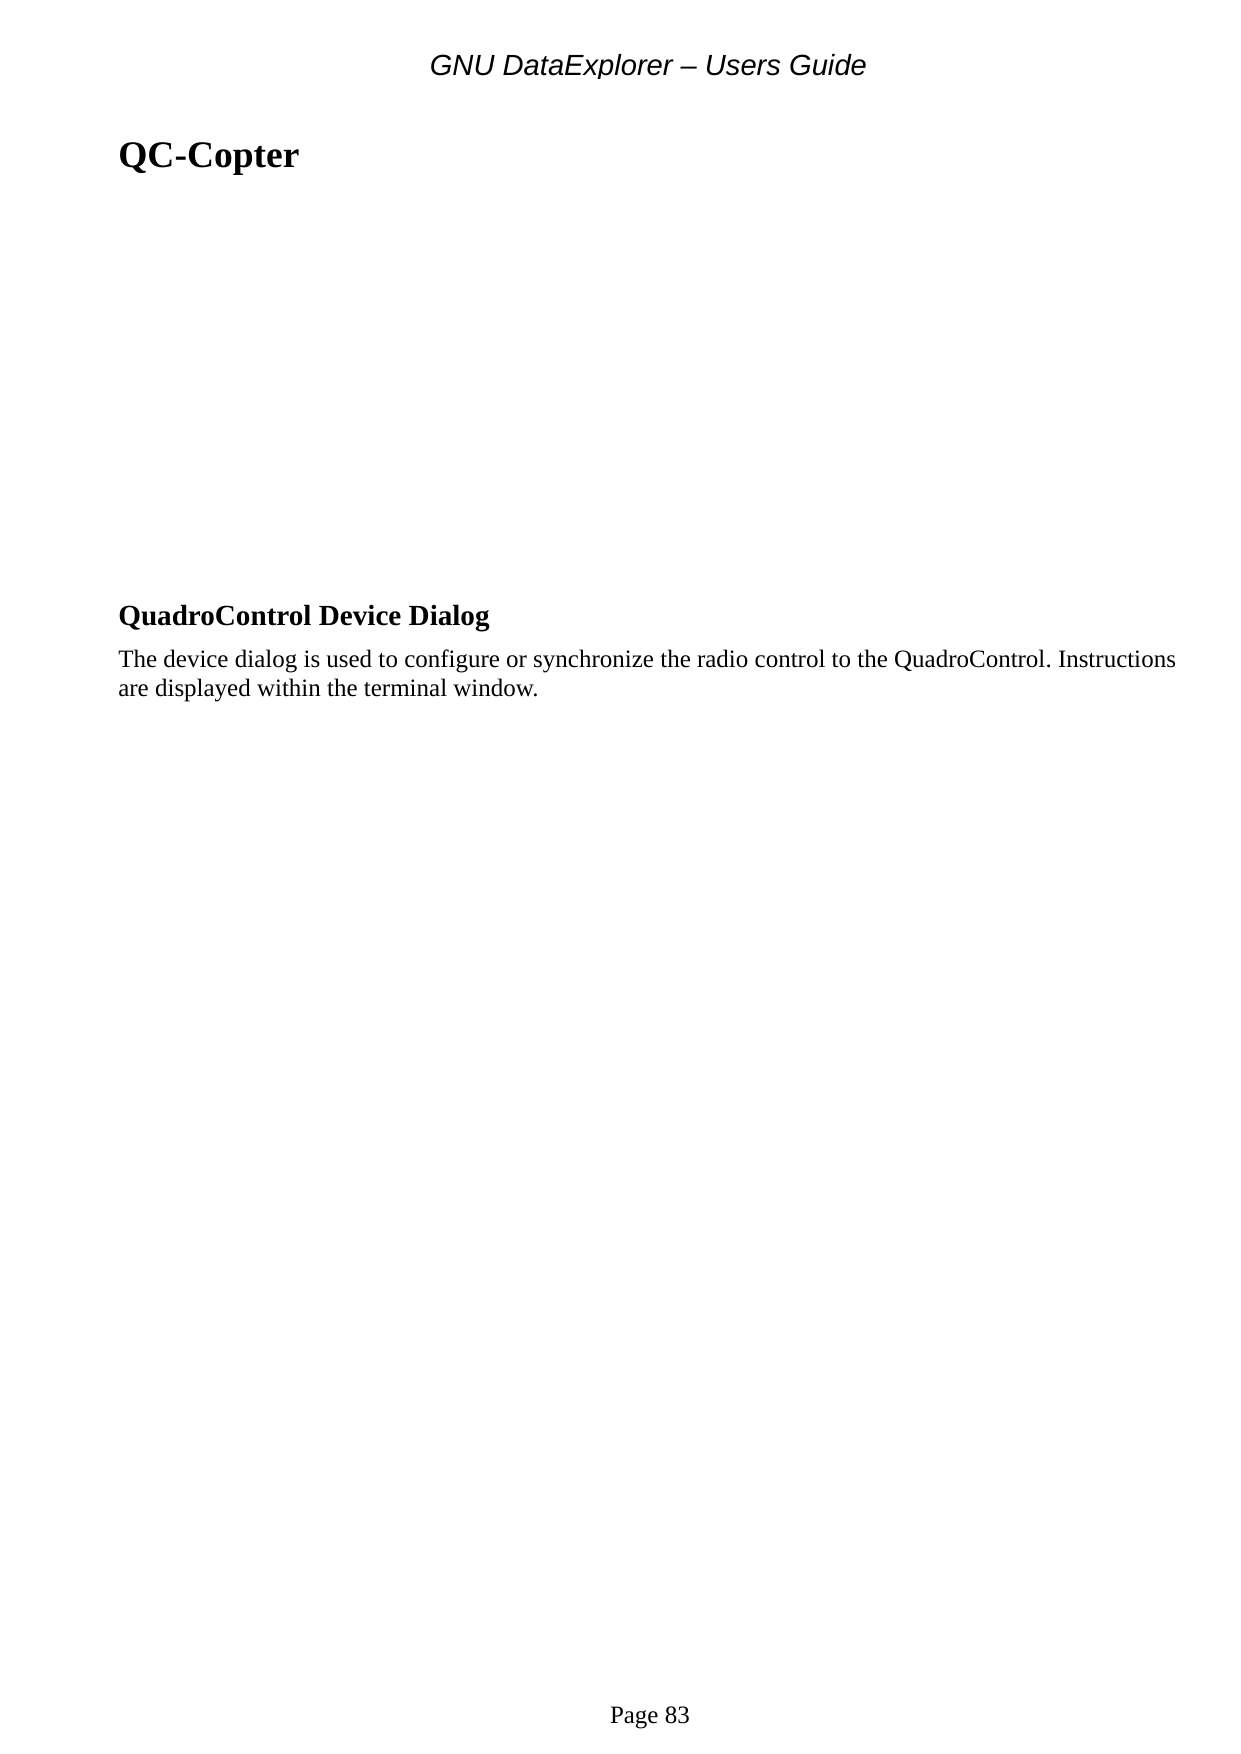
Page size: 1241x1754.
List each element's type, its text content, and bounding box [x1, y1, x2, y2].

subtitle QC-Copter [118, 133, 1181, 176]
text The device dialog is used to configure or synchronize the radio control to the QuadroControl. Instructions are displayed within the terminal window. [118, 644, 1181, 702]
subtitle QuadroControl Device Dialog [118, 598, 1181, 632]
